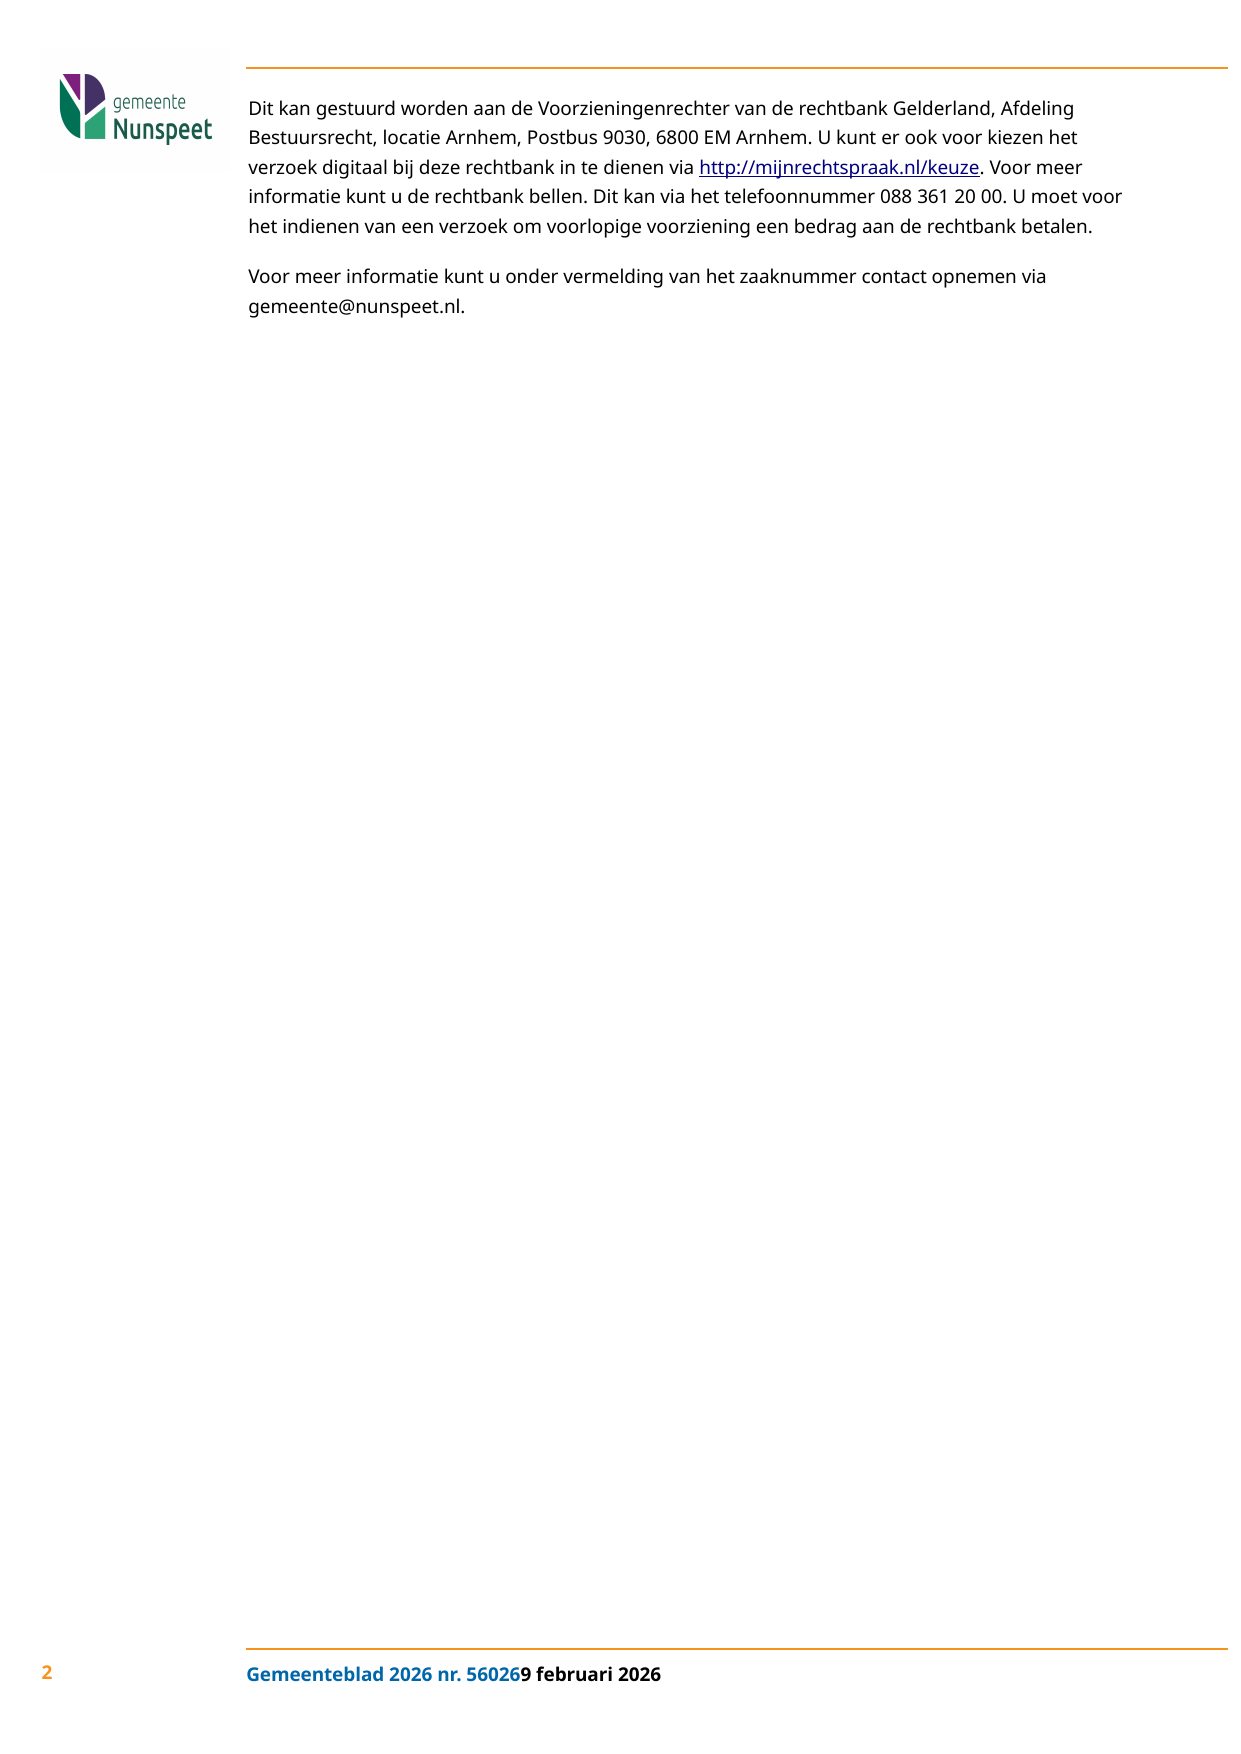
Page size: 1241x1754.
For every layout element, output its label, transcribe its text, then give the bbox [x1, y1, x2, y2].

text Dit kan gestuurd worden aan de Voorzieningenrechter van de rechtbank Gelderland, Afdeling Bestuursrecht, locatie Arnhem, Postbus 9030, 6800 EM Arnhem. U kunt er ook voor kiezen het verzoek digitaal bij deze rechtbank in te dienen via http://mijnrechtspraak.nl/keuze. Voor meer informatie kunt u de rechtbank bellen. Dit kan via het telefoonnummer 088 361 20 00. U moet voor het indienen van een verzoek om voorlopige voorziening een bedrag aan de rechtbank betalen. [248, 95, 1152, 239]
text Voor meer informatie kunt u onder vermelding van het zaaknummer contact opnemen via gemeente@nunspeet.nl. [248, 263, 1152, 319]
picture [41, 47, 231, 172]
